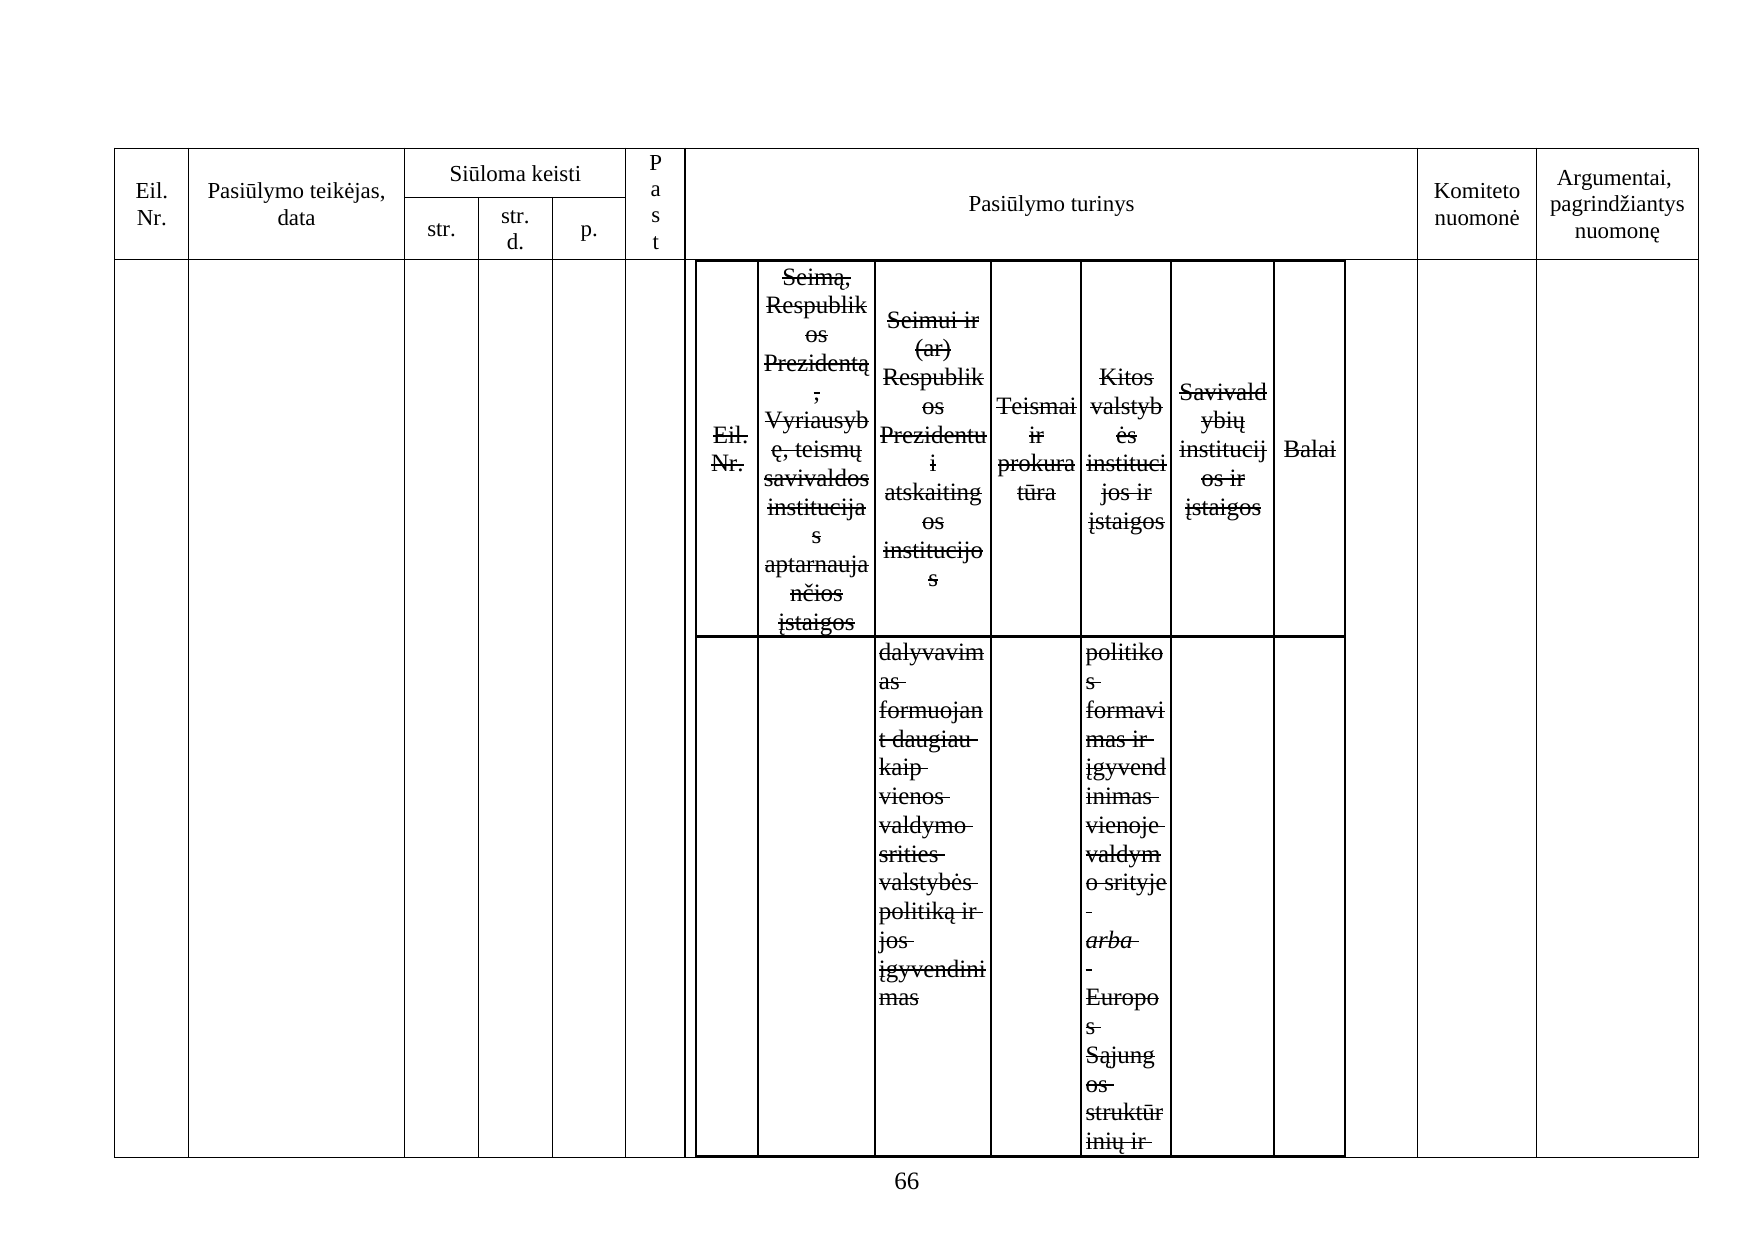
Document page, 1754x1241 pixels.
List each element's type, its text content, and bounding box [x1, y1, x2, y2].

table_cell politikos formavimas ir įgyvendinimas vienoje valdymo srityje arba Europos Sąjungos struktūrinių ir [1082, 638, 1170, 1155]
table_cell [992, 638, 1080, 1155]
table_cell [1275, 638, 1344, 1155]
table_header Seimui ir (ar) Respublikos Prezidentui atskaitingos institucijos [876, 262, 990, 635]
table_cell [759, 638, 874, 1155]
table_header Eil. Nr. [697, 262, 757, 635]
table_header Eil. Nr. [115, 149, 188, 258]
table_cell [479, 260, 552, 1157]
table_cell [553, 260, 625, 1157]
table_header Pastabos [626, 149, 684, 258]
table_header Teismai ir prokuratūra [992, 262, 1080, 635]
table_header Kitos valstybės institucijos ir įstaigos [1082, 262, 1170, 635]
table_cell [1418, 260, 1536, 1157]
table_cell [697, 638, 757, 1155]
table_cell str. [405, 198, 478, 258]
table_cell [1537, 260, 1698, 1157]
table_cell [189, 260, 404, 1157]
table_header Pasiūlymo turinys [686, 149, 1417, 258]
table_cell [405, 260, 478, 1157]
table_cell dalyvavimas formuojant daugiau kaip vienos valdymo srities valstybės politiką ir jos įgyvendinimas [876, 638, 990, 1155]
table_cell str. d. [479, 198, 552, 258]
table_header Argumentai, pagrindžiantys nuomonę [1537, 149, 1698, 258]
table_cell p. [553, 198, 625, 258]
table_header Siūloma keisti [405, 149, 625, 197]
table_header Balai [1275, 262, 1344, 635]
table_cell N [626, 260, 684, 1157]
table_header Pasiūlymo teikėjas, data [189, 149, 404, 258]
table_header Savivaldybių institucijos ir įstaigos [1172, 262, 1273, 635]
table_header Komiteto nuomonė [1418, 149, 1536, 258]
table_cell [115, 260, 188, 1157]
table_cell [1172, 638, 1273, 1155]
table_header Seimą, Respublikos Prezidentą, Vyriausybę, teismų savivaldos institucijas aptarnaujančios įstaigos [759, 262, 874, 635]
